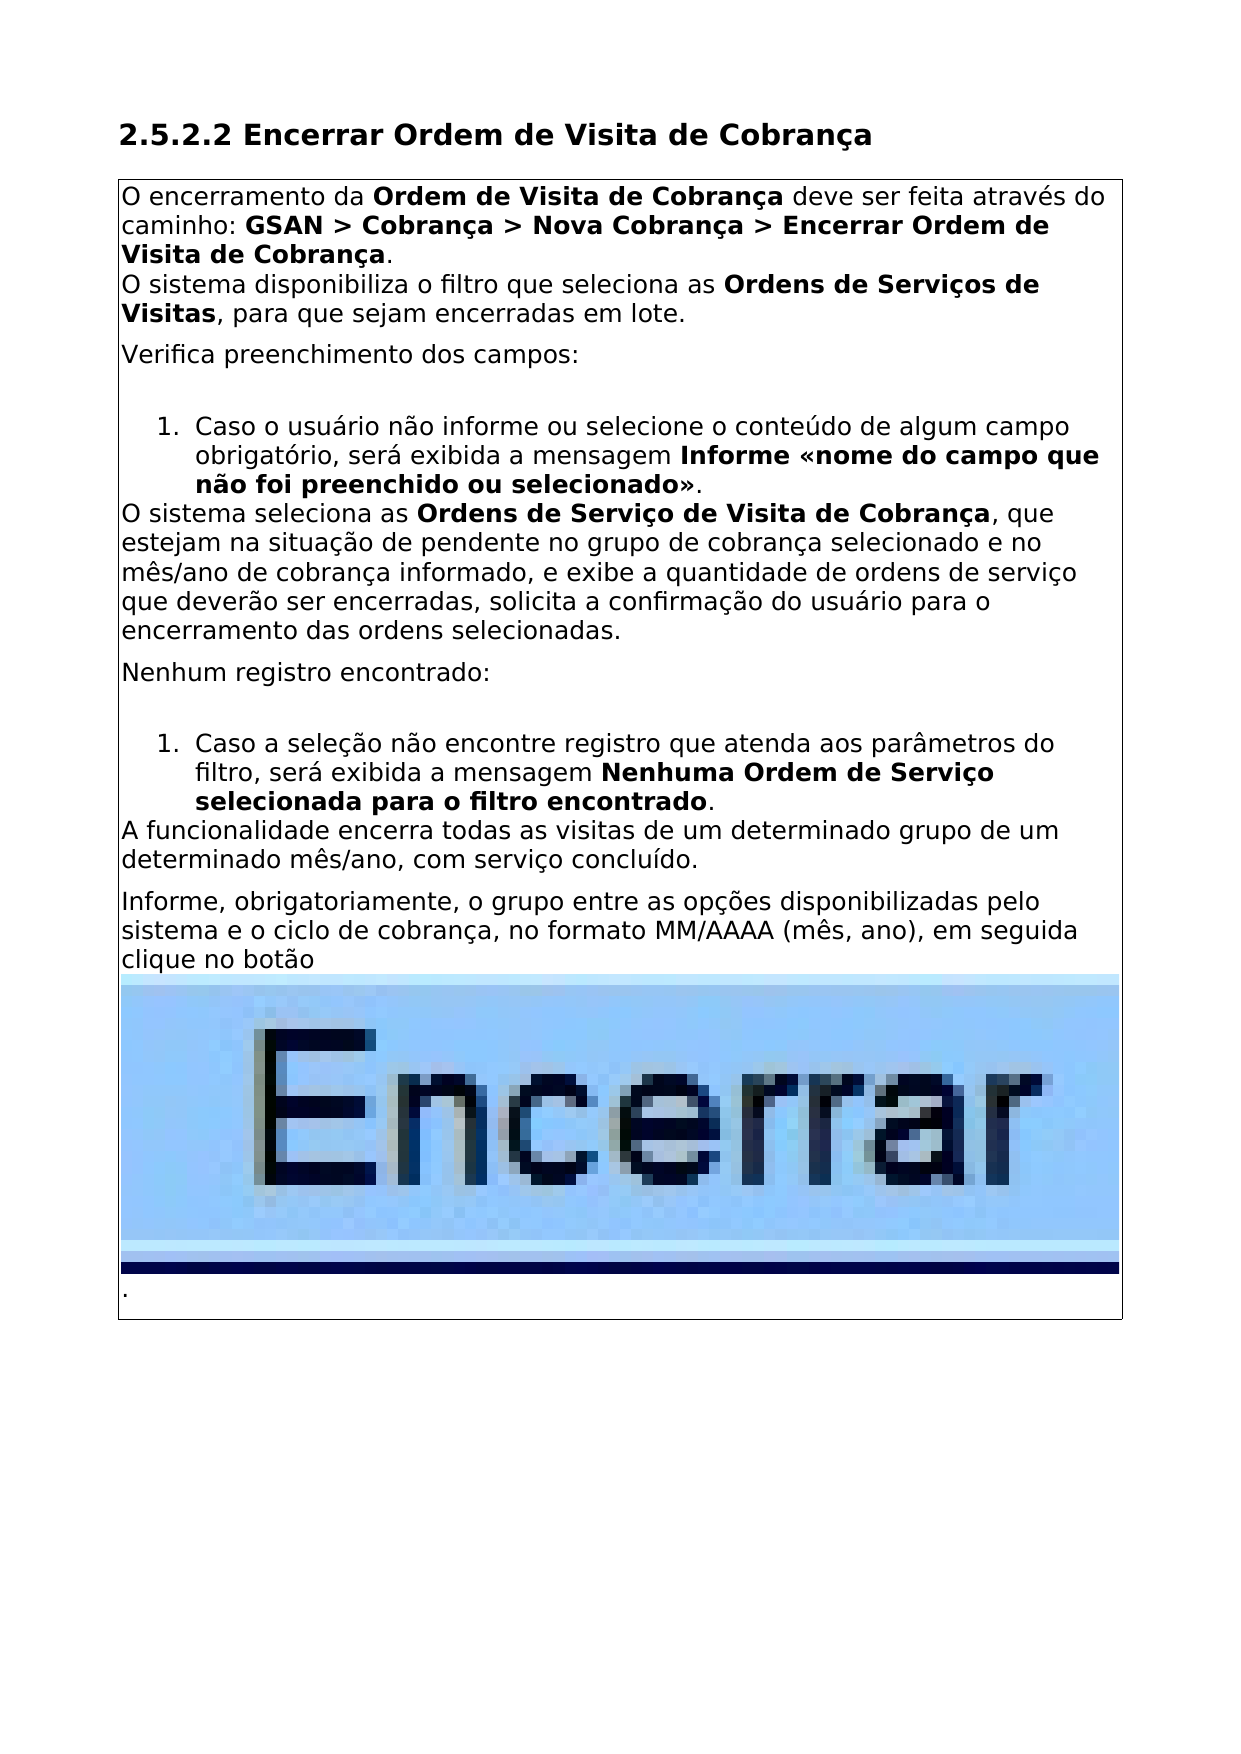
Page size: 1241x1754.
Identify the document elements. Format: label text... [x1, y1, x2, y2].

table_header O encerramento da Ordem de Visita de Cobrança deve ser feita através do caminho: GSAN > Cobrança > Nova Cobrança > Encerrar Ordem de Visita de Cobrança. O sistema disponibiliza o filtro que seleciona as Ordens de Serviços de Visitas, para que sejam encerradas em lote. Verifica preenchimento dos campos: Caso o usuário não informe ou selecione o conteúdo de algum campo obrigatório, será exibida a mensagem Informe «nome do campo que não foi preenchido ou selecionado». O sistema seleciona as Ordens de Serviço de Visita de Cobrança, que estejam na situação de pendente no grupo de cobrança selecionado e no mês/ano de cobrança informado, e exibe a quantidade de ordens de serviço que deverão ser encerradas, solicita a confirmação do usuário para o encerramento das ordens selecionadas. Nenhum registro encontrado: Caso a seleção não encontre registro que atenda aos parâmetros do filtro, será exibida a mensagem Nenhuma Ordem de Serviço selecionada para o filtro encontrado. A funcionalidade encerra todas as visitas de um determinado grupo de um determinado mês/ano, com serviço concluído. Informe, obrigatoriamente, o grupo entre as opções disponibilizadas pelo sistema e o ciclo de cobrança, no formato MM/AAAA (mês, ano), em seguida clique no botão . [119, 180, 1122, 1319]
subtitle 2.5.2.2 Encerrar Ordem de Visita de Cobrança [118, 118, 1122, 152]
picture [121, 974, 1120, 1274]
